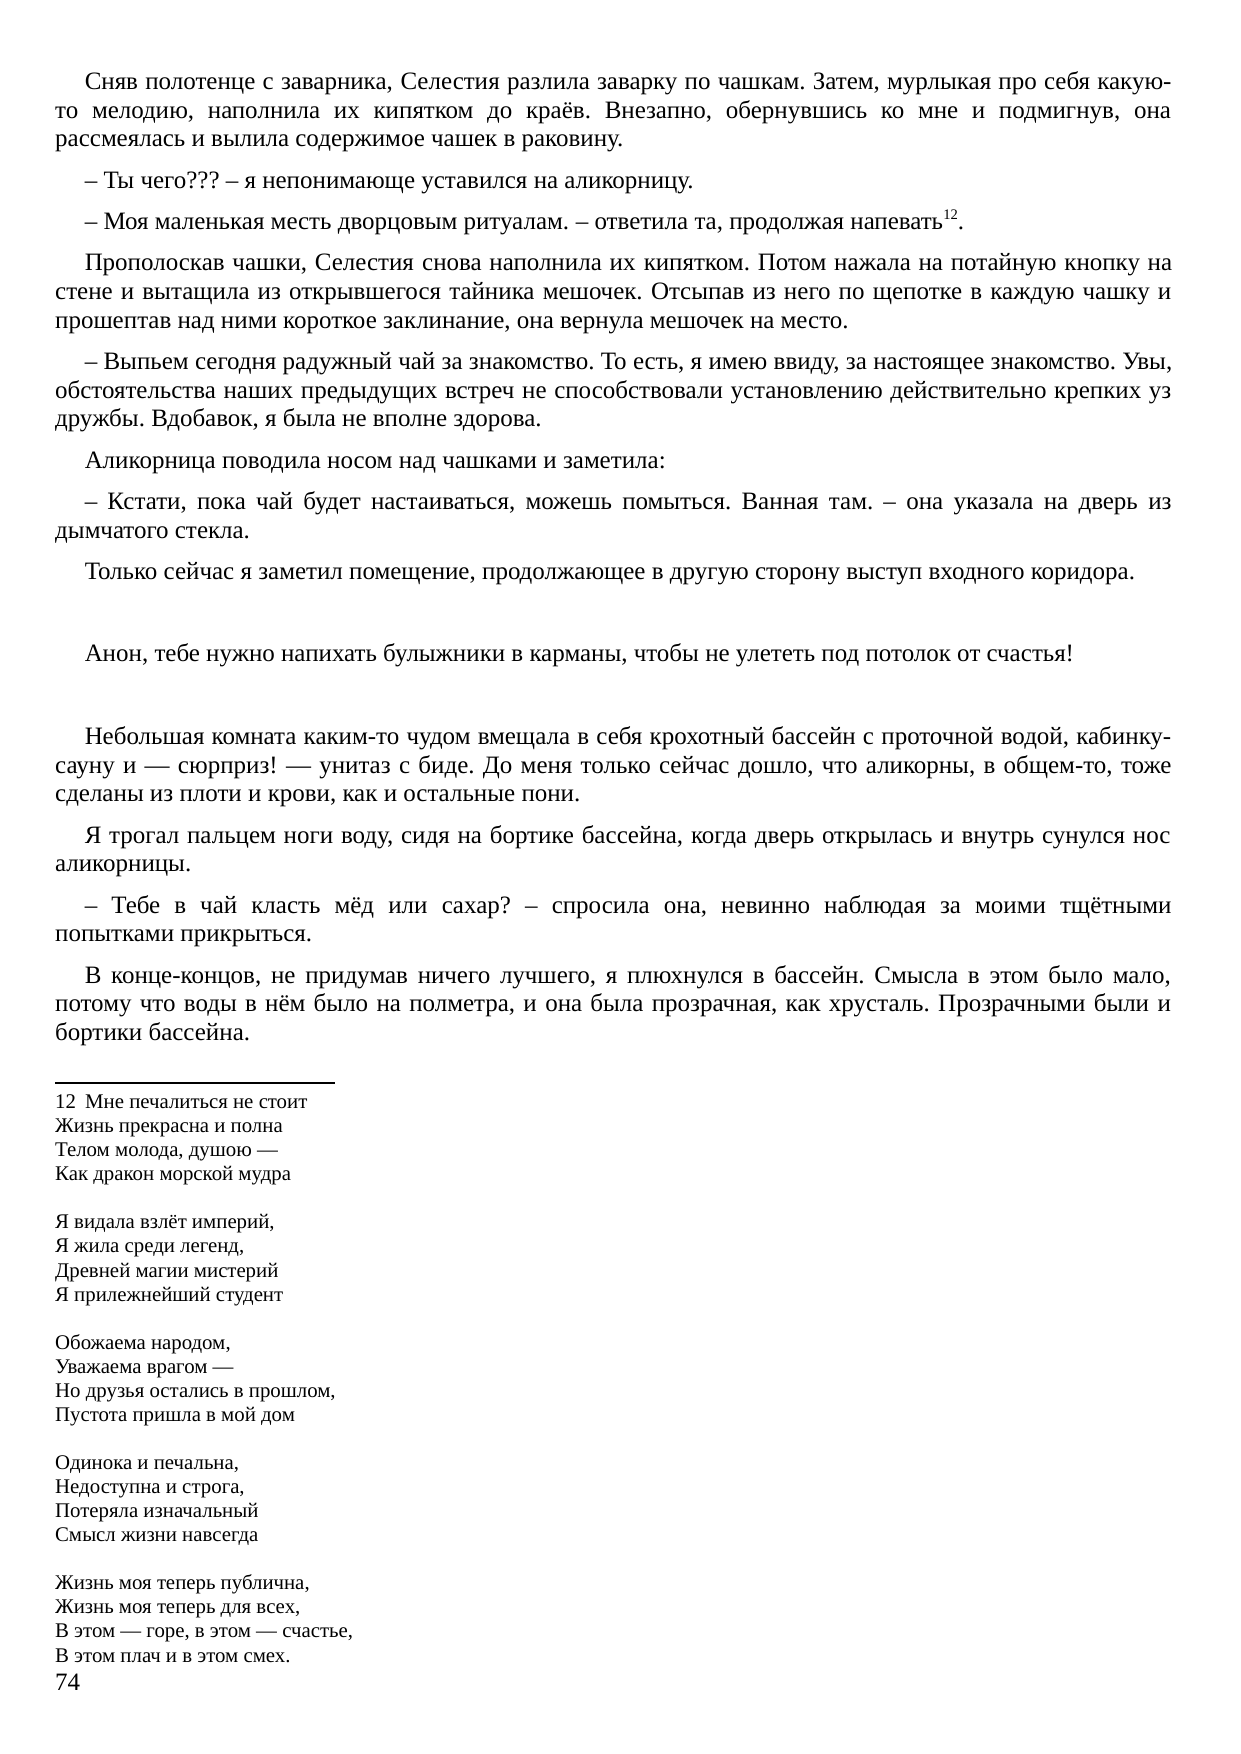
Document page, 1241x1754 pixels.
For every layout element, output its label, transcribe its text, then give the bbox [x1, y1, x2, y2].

text Уважаема врагом — [55, 1354, 1173, 1378]
text Прополоскав чашки, Селестия снова наполнила их кипятком. Потом нажала на потайную кнопку на стене и вытащила из открывшегося тайника мешочек. Отсыпав из него по щепотке в каждую чашку и прошептав над ними короткое заклинание, она вернула мешочек на место. [55, 247, 1173, 333]
text – Выпьем сегодня радужный чай за знакомство. То есть, я имею ввиду, за настоящее знакомство. Увы, обстоятельства наших предыдущих встреч не способствовали установлению действительно крепких уз дружбы. Вдобавок, я была не вполне здорова. [55, 346, 1173, 432]
text Телом молода, душою — [55, 1137, 1173, 1161]
text Жизнь моя теперь публична, [55, 1570, 1173, 1594]
text Я жила среди легенд, [55, 1233, 1173, 1257]
text Потеряла изначальный [55, 1498, 1173, 1522]
text Аликорница поводила носом над чашками и заметила: [55, 445, 1173, 473]
text Пустота пришла в мой дом [55, 1402, 1173, 1426]
text – Тебе в чай класть мёд или сахар? – спросила она, невинно наблюдая за моими тщётными попытками прикрыться. [55, 890, 1173, 947]
text В этом — горе, в этом — счастье, [55, 1618, 1173, 1642]
text Жизнь моя теперь для всех, [55, 1594, 1173, 1618]
text Только сейчас я заметил помещение, продолжающее в другую сторону выступ входного коридора. [55, 556, 1173, 585]
text – Ты чего??? – я непонимающе уставился на аликорницу. [55, 165, 1173, 193]
text Одинока и печальна, [55, 1450, 1173, 1474]
text Как дракон морской мудра [55, 1161, 1173, 1185]
text Древней магии мистерий [55, 1257, 1173, 1282]
text Недоступна и строга, [55, 1474, 1173, 1498]
text Мне печалиться не стоит [55, 1089, 1173, 1113]
text Сняв полотенце с заварника, Селестия разлила заварку по чашкам. Затем, мурлыкая про себя какую-то мелодию, наполнила их кипятком до краёв. Внезапно, обернувшись ко мне и подмигнув, она рассмеялась и вылила содержимое чашек в раковину. [55, 66, 1173, 152]
text Смысл жизни навсегда [55, 1522, 1173, 1546]
text Я трогал пальцем ноги воду, сидя на бортике бассейна, когда дверь открылась и внутрь сунулся нос аликорницы. [55, 820, 1173, 877]
text В этом плач и в этом смех. [55, 1642, 1173, 1667]
text Я прилежнейший студент [55, 1282, 1173, 1306]
text Но друзья остались в прошлом, [55, 1378, 1173, 1402]
text – Кстати, пока чай будет настаиваться, можешь помыться. Ванная там. – она указала на дверь из дымчатого стекла. [55, 486, 1173, 543]
text В конце-концов, не придумав ничего лучшего, я плюхнулся в бассейн. Смысла в этом было мало, потому что воды в нём было на полметра, и она была прозрачная, как хрусталь. Прозрачными были и бортики бассейна. [55, 960, 1173, 1046]
text Небольшая комната каким-то чудом вмещала в себя крохотный бассейн с проточной водой, кабинку-сауну и — сюрприз! — унитаз с биде. До меня только сейчас дошло, что аликорны, в общем-то, тоже сделаны из плоти и крови, как и остальные пони. [55, 721, 1173, 807]
text Анон, тебе нужно напихать булыжники в карманы, чтобы не улететь под потолок от счастья! [55, 638, 1173, 667]
text – Моя маленькая месть дворцовым ритуалам. – ответила та, продолжая напевать. [55, 206, 1173, 235]
text Обожаема народом, [55, 1330, 1173, 1354]
text Я видала взлёт империй, [55, 1209, 1173, 1233]
text Жизнь прекрасна и полна [55, 1113, 1173, 1137]
